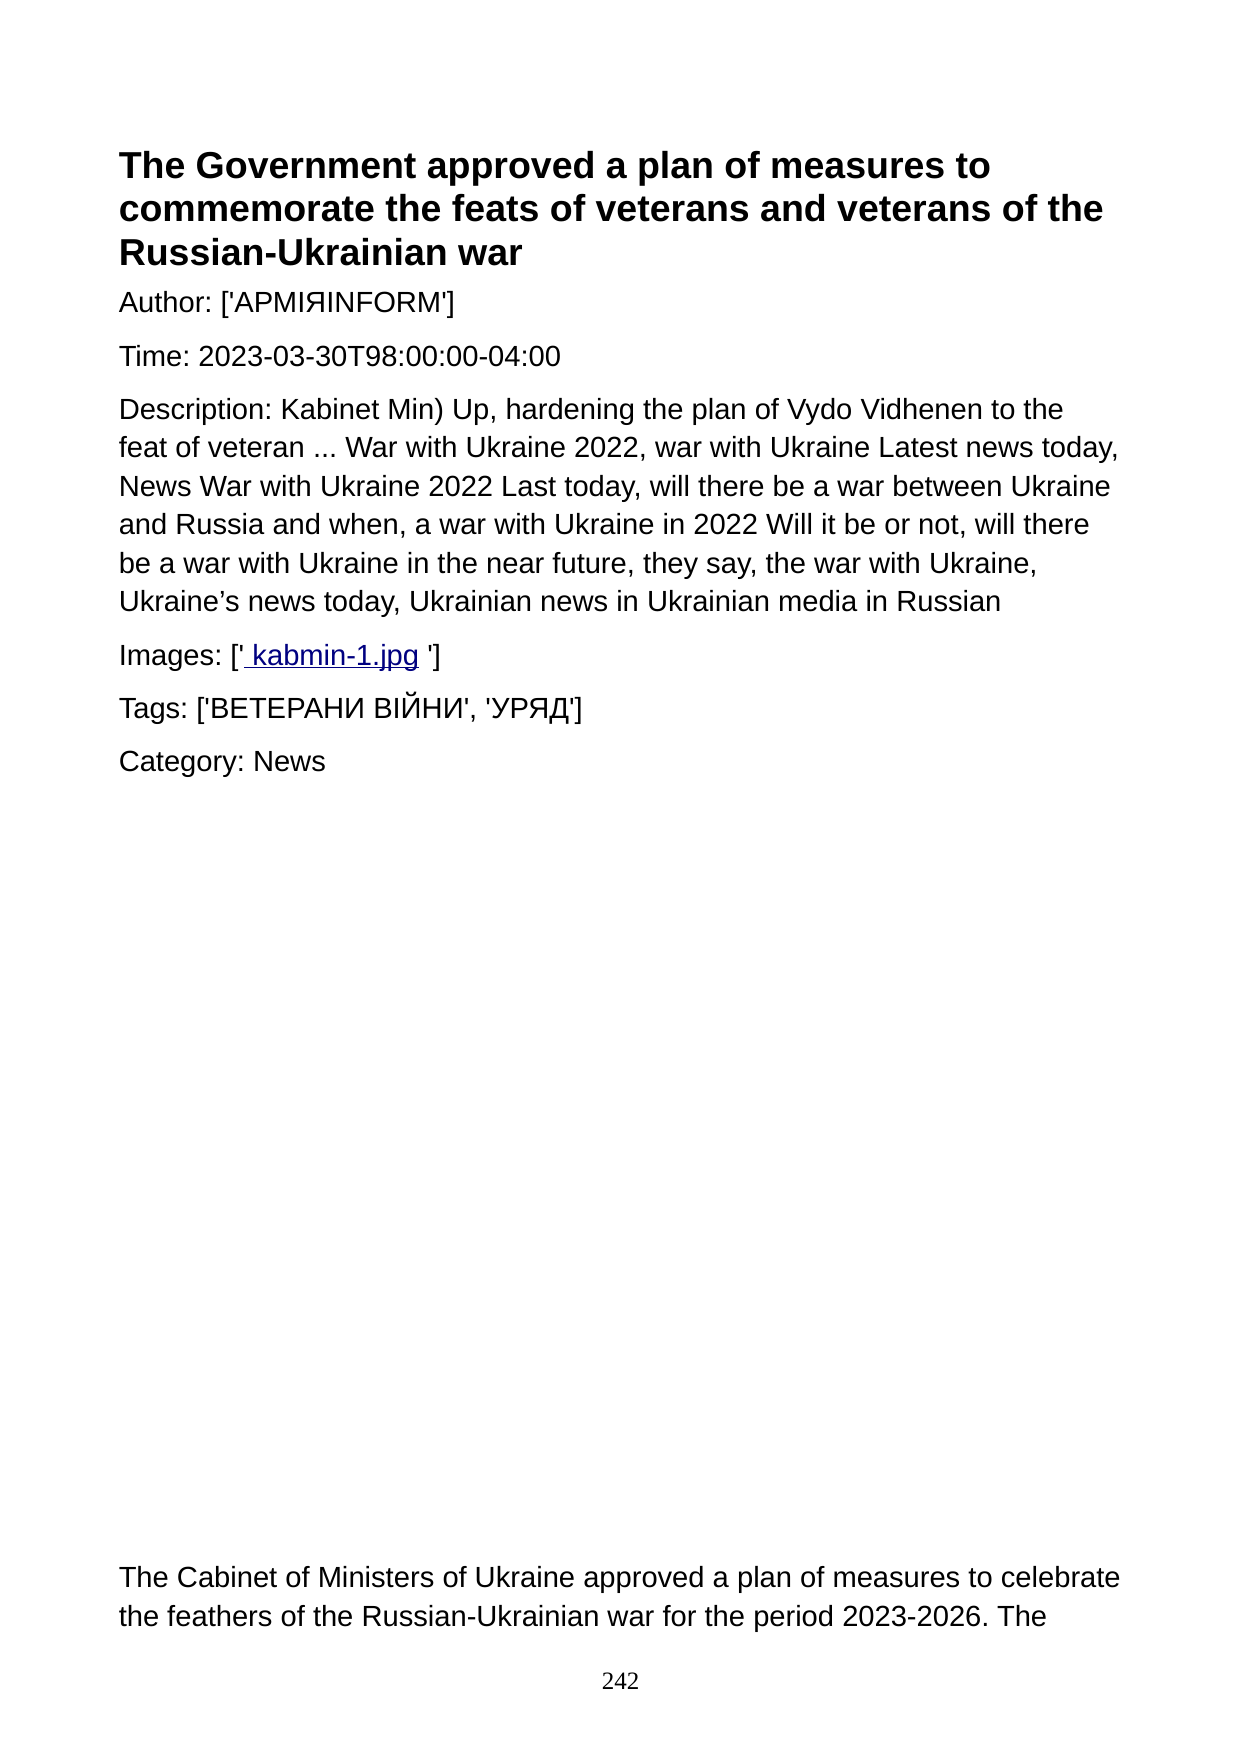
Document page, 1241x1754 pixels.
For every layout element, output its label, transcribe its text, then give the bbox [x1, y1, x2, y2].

text Images: [' kabmin-1.jpg '] [118, 637, 1122, 671]
text Time: 2023-03-30T98:00:00-04:00 [118, 338, 1122, 372]
subtitle The Government approved a plan of measures to commemorate the feats of veterans and veterans of the Russian-Ukrainian war [118, 143, 1122, 273]
text Description: Kabіnet Min) Up, hardening the plan of Vydo Vidhenen to the feat of veteran ... War with Ukraine 2022, war with Ukraine Latest news today, News War with Ukraine 2022 Last today, will there be a war between Ukraine and Russia and when, a war with Ukraine in 2022 Will it be or not, will there be a war with Ukraine in the near future, they say, the war with Ukraine, Ukraine’s news today, Ukrainian news in Ukrainian media in Russian [118, 392, 1122, 618]
text Author: ['АРМІЯINFORM'] [118, 285, 1122, 319]
text The Cabinet of Ministers of Ukraine approved a plan of measures to celebrate the feathers of the Russian-Ukrainian war for the period 2023-2026. The [118, 797, 1122, 1632]
text Tags: ['ВЕТЕРАНИ ВІЙНИ', 'УРЯД'] [118, 691, 1122, 724]
text Category: News [118, 744, 1122, 777]
